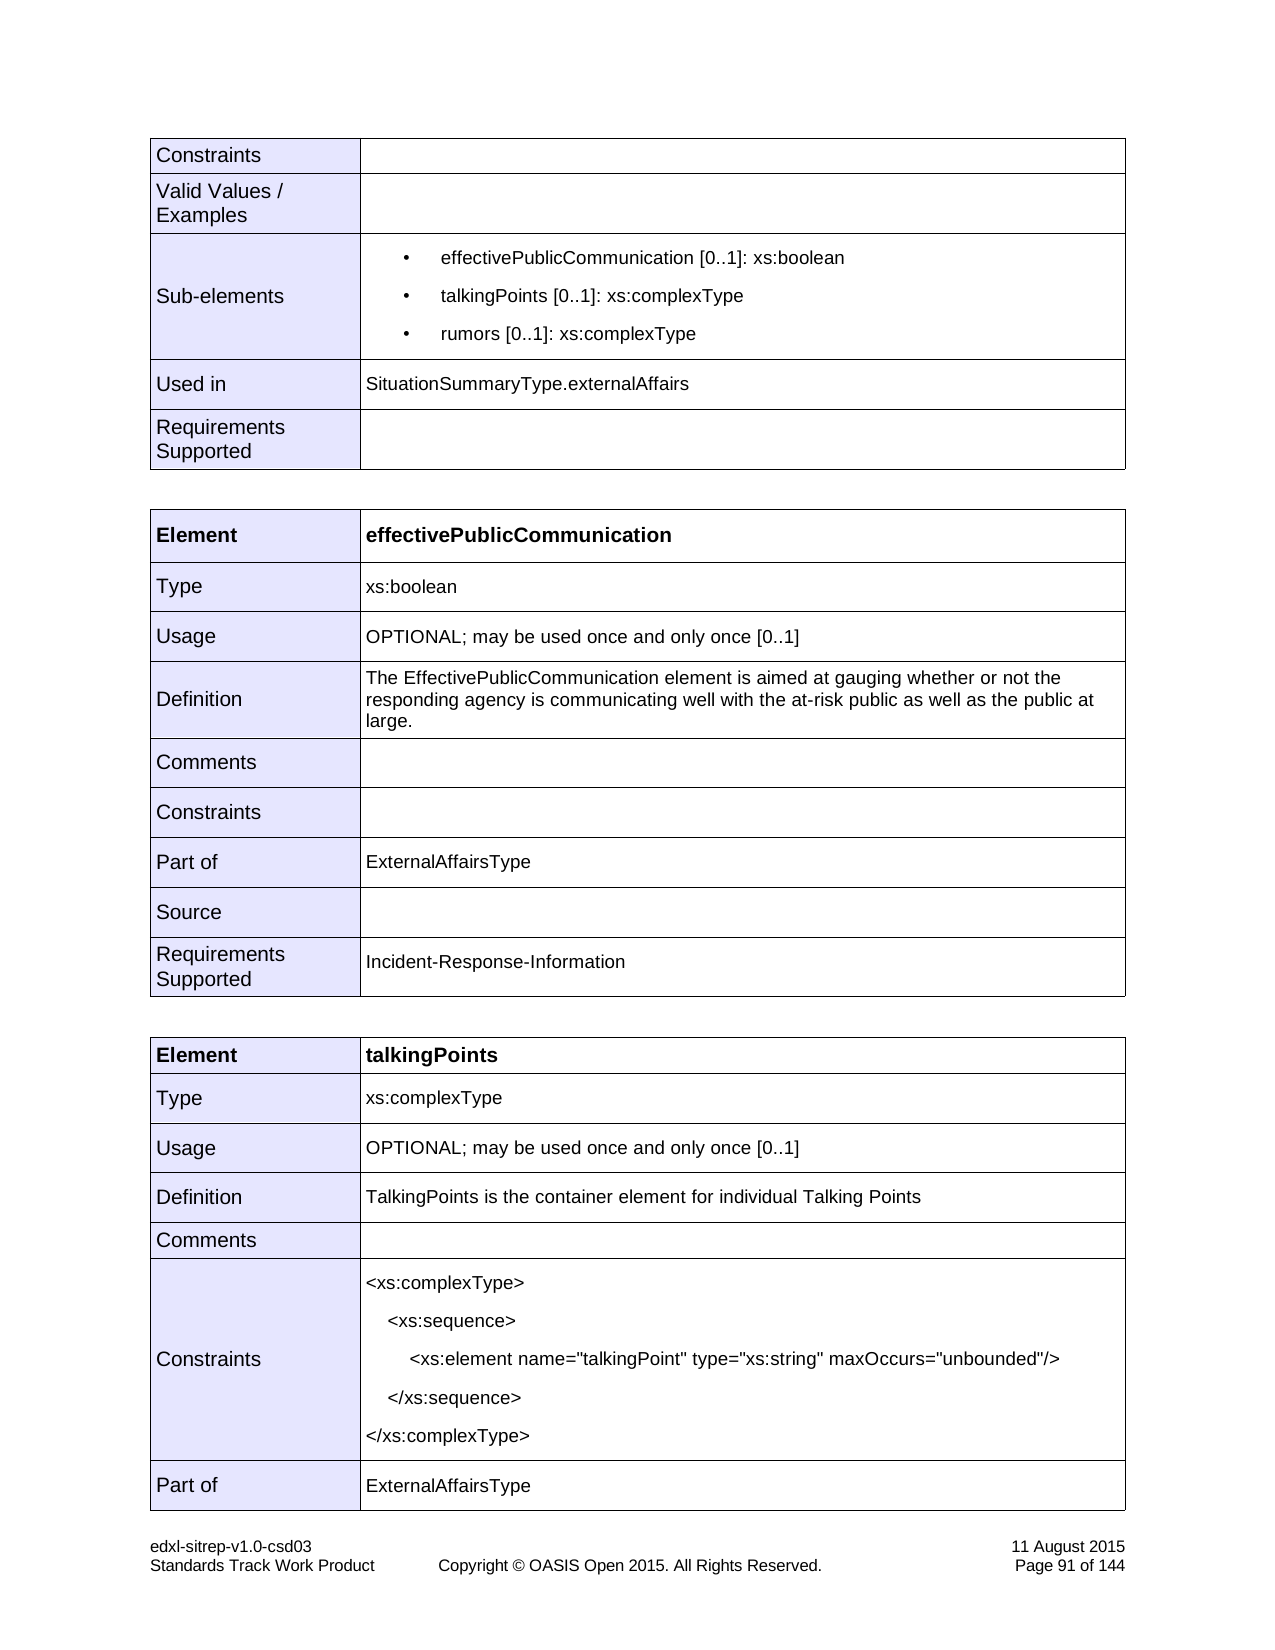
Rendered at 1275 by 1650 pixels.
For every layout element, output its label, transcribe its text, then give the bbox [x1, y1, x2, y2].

table_cell Definition [151, 1173, 360, 1222]
table_cell ExternalAffairsType [361, 1461, 1125, 1510]
table_cell Comments [151, 739, 360, 787]
table_cell Used in [151, 360, 360, 409]
table_cell OPTIONAL; may be used once and only once [0..1] [361, 612, 1125, 661]
table_cell Usage [151, 612, 360, 661]
table_cell [361, 1223, 1125, 1258]
table_cell Requirements Supported [151, 938, 360, 996]
table_cell Definition [151, 662, 360, 737]
table_cell <xs:complexType> <xs:sequence> <xs:element name="talkingPoint" type="xs:string" maxOccurs="unbounded"/> </xs:sequence> </xs:complexType> [361, 1259, 1125, 1460]
table_cell [361, 139, 1125, 173]
table_cell [361, 174, 1125, 233]
table_cell [361, 888, 1125, 937]
table_cell Sub-elements [151, 234, 360, 359]
table_cell [361, 788, 1125, 837]
table_header effectivePublicCommunication [361, 510, 1125, 562]
table_cell [361, 739, 1125, 787]
table_cell [361, 410, 1125, 468]
table_cell Requirements Supported [151, 410, 360, 468]
table_cell Incident-Response-Information [361, 938, 1125, 996]
table_cell TalkingPoints is the container element for individual Talking Points [361, 1173, 1125, 1222]
table_cell xs:boolean [361, 563, 1125, 611]
table_cell Part of [151, 1461, 360, 1510]
table_cell xs:complexType [361, 1074, 1125, 1122]
table_cell Constraints [151, 788, 360, 837]
table_cell Comments [151, 1223, 360, 1258]
table_cell The EffectivePublicCommunication element is aimed at gauging whether or not the responding agency is communicating well with the at-risk public as well as the public at large. [361, 662, 1125, 737]
table_cell Type [151, 1074, 360, 1122]
table_cell Type [151, 563, 360, 611]
table_header Element [151, 1038, 360, 1073]
table_cell Part of [151, 838, 360, 887]
table_cell SituationSummaryType.externalAffairs [361, 360, 1125, 409]
table_header Element [151, 510, 360, 562]
table_cell Source [151, 888, 360, 937]
table_cell Usage [151, 1124, 360, 1172]
table_cell ExternalAffairsType [361, 838, 1125, 887]
table_cell Constraints [151, 1259, 360, 1460]
table_cell effectivePublicCommunication [0..1]: xs:boolean talkingPoints [0..1]: xs:complexType rumors [0..1]: xs:complexType [361, 234, 1125, 359]
table_cell Constraints [151, 139, 360, 173]
table_cell Valid Values / Examples [151, 174, 360, 233]
table_header talkingPoints [361, 1038, 1125, 1073]
table_cell OPTIONAL; may be used once and only once [0..1] [361, 1124, 1125, 1172]
